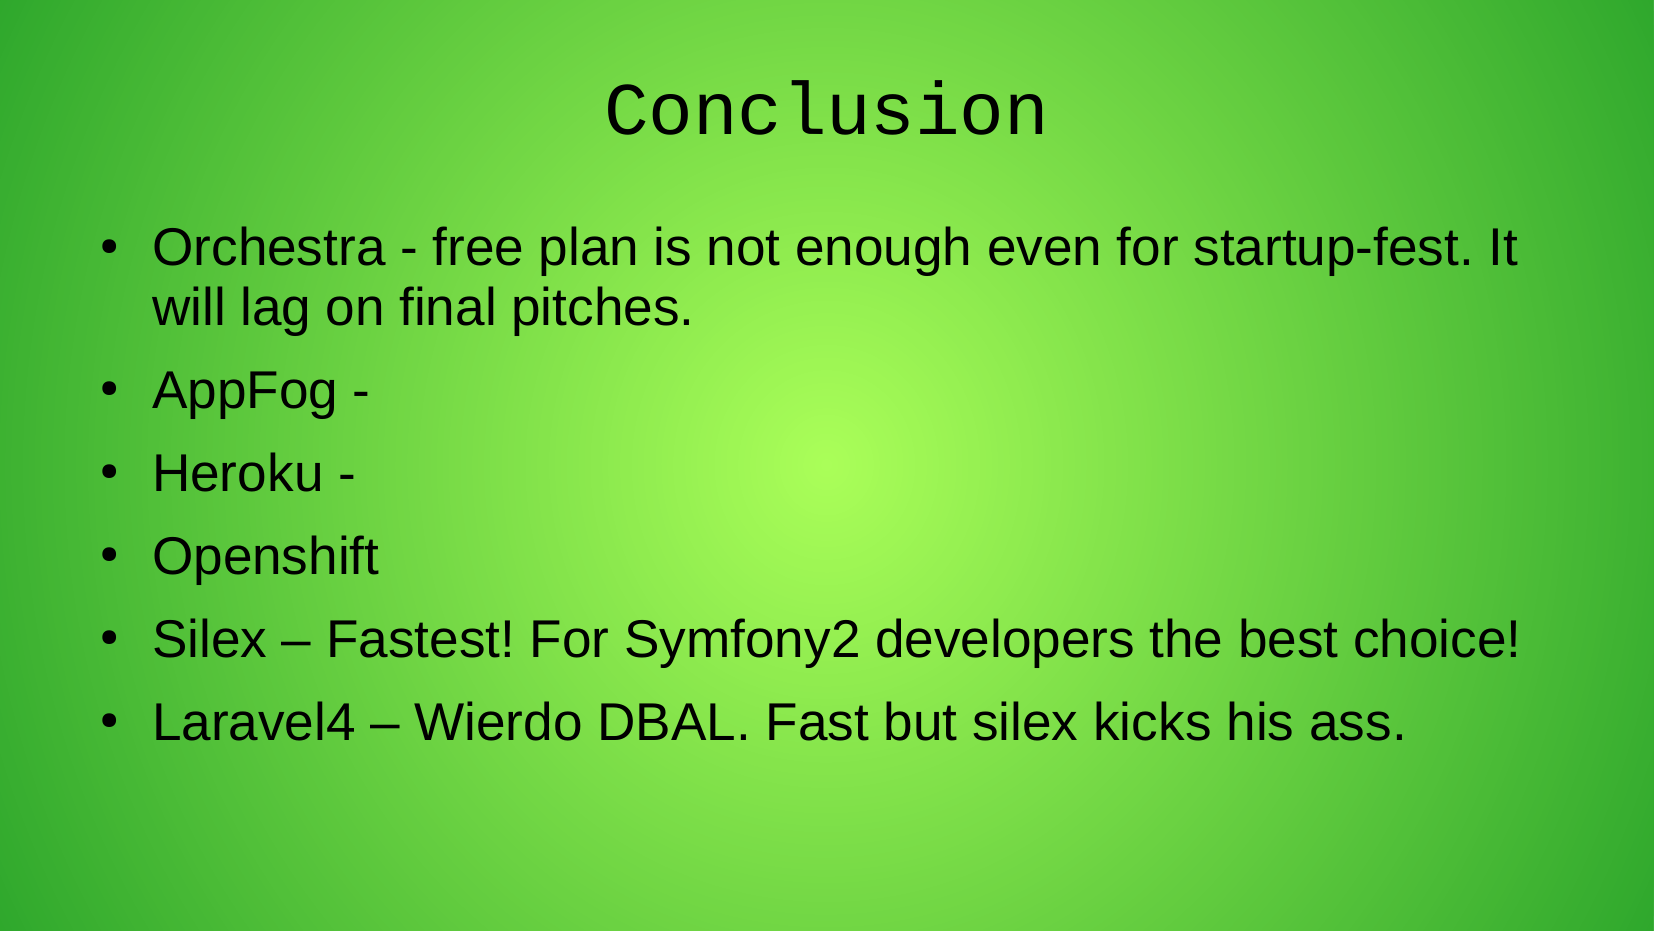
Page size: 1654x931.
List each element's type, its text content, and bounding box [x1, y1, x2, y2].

title Conclusion [82, 37, 1571, 193]
list Orchestra - free plan is not enough even for startup-fest. It will lag on final pitches. AppFog - Heroku - Openshift Silex – Fastest! For Symfony2 developers the best choice! Laravel4 – Wierdo DBAL. Fast but silex kicks his ass. [82, 217, 1571, 758]
